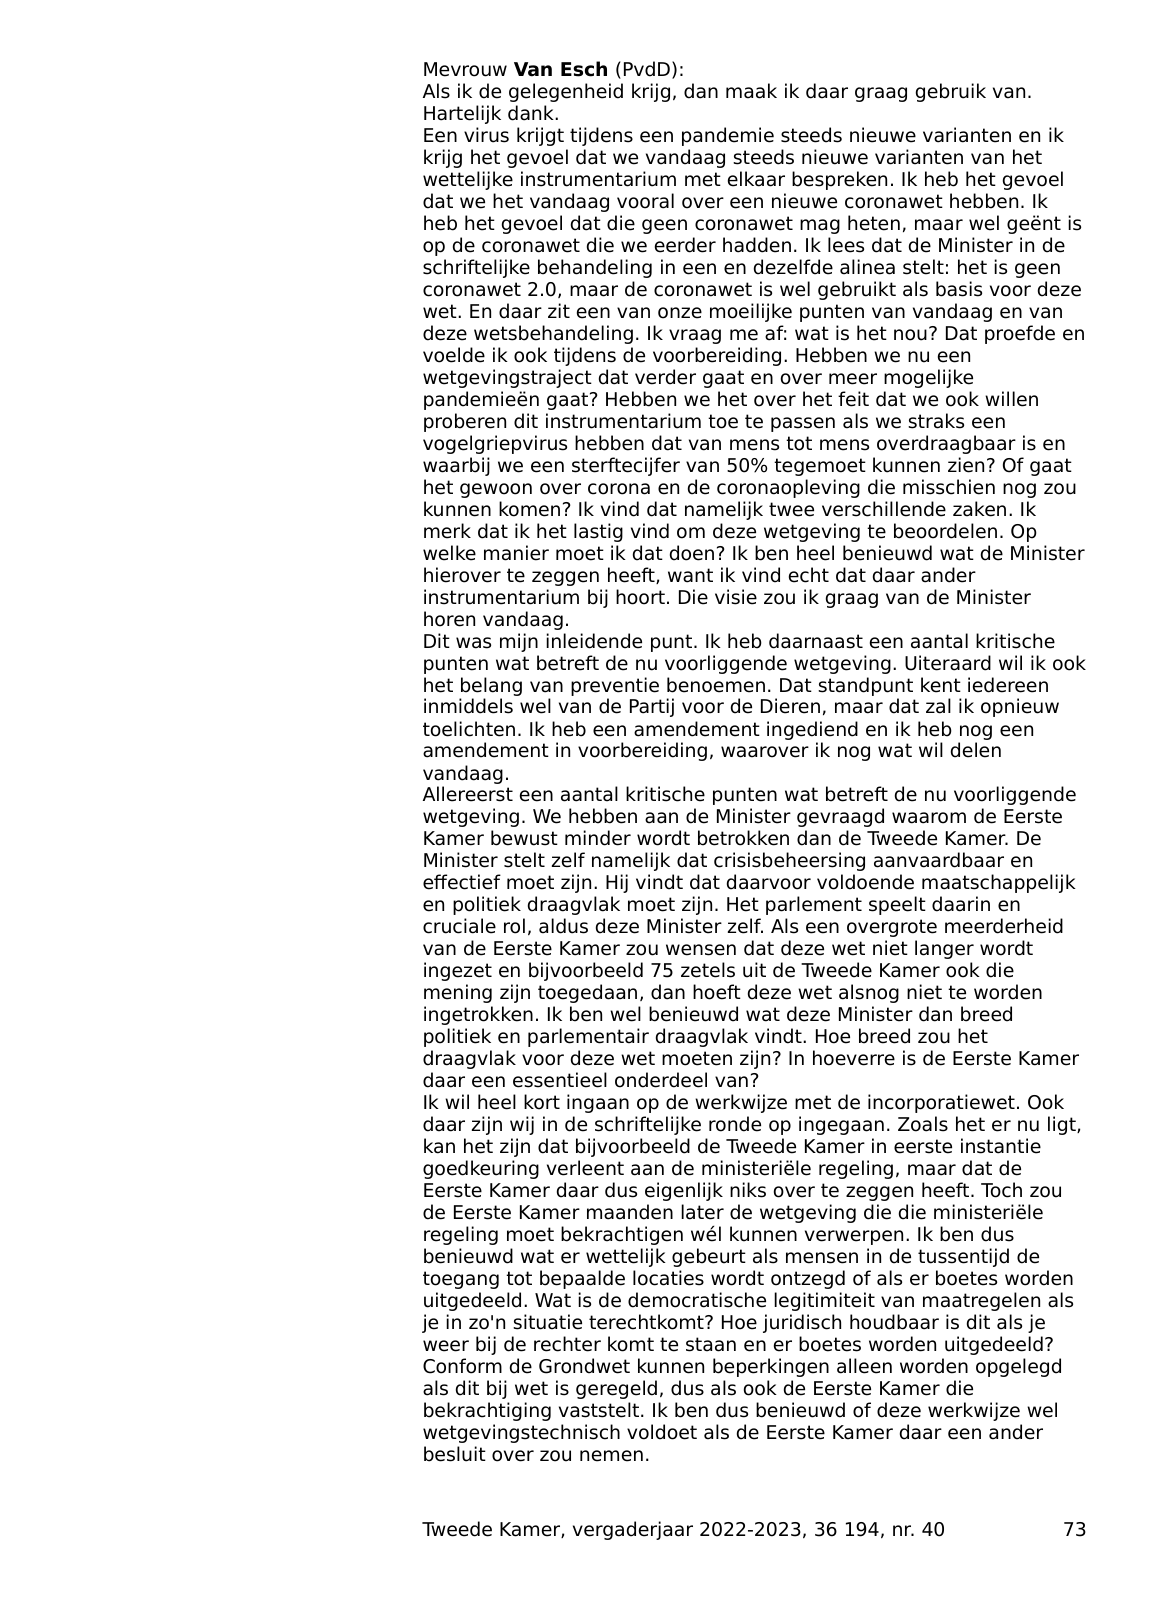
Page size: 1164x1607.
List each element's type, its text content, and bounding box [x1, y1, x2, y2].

text Als ik de gelegenheid krijg, dan maak ik daar graag gebruik van. Hartelijk dank. [422, 81, 1087, 125]
text Een virus krijgt tijdens een pandemie steeds nieuwe varianten en ik krijg het gevoel dat we vandaag steeds nieuwe varianten van het wettelijke instrumentarium met elkaar bespreken. Ik heb het gevoel dat we het vandaag vooral over een nieuwe coronawet hebben. Ik heb het gevoel dat die geen coronawet mag heten, maar wel geënt is op de coronawet die we eerder hadden. Ik lees dat de Minister in de schriftelijke behandeling in een en dezelfde alinea stelt: het is geen coronawet 2.0, maar de coronawet is wel gebruikt als basis voor deze wet. En daar zit een van onze moeilijke punten van vandaag en van deze wetsbehandeling. Ik vraag me af: wat is het nou? Dat proefde en voelde ik ook tijdens de voorbereiding. Hebben we nu een wetgevingstraject dat verder gaat en over meer mogelijke pandemieën gaat? Hebben we het over het feit dat we ook willen proberen dit instrumentarium toe te passen als we straks een vogelgriepvirus hebben dat van mens tot mens overdraagbaar is en waarbij we een sterftecijfer van 50% tegemoet kunnen zien? Of gaat het gewoon over corona en de coronaopleving die misschien nog zou kunnen komen? Ik vind dat namelijk twee verschillende zaken. Ik merk dat ik het lastig vind om deze wetgeving te beoordelen. Op welke manier moet ik dat doen? Ik ben heel benieuwd wat de Minister hierover te zeggen heeft, want ik vind echt dat daar ander instrumentarium bij hoort. Die visie zou ik graag van de Minister horen vandaag. [422, 125, 1087, 631]
text Dit was mijn inleidende punt. Ik heb daarnaast een aantal kritische punten wat betreft de nu voorliggende wetgeving. Uiteraard wil ik ook het belang van preventie benoemen. Dat standpunt kent iedereen inmiddels wel van de Partij voor de Dieren, maar dat zal ik opnieuw toelichten. Ik heb een amendement ingediend en ik heb nog een amendement in voorbereiding, waarover ik nog wat wil delen vandaag. [422, 631, 1087, 784]
text Ik wil heel kort ingaan op de werkwijze met de incorporatiewet. Ook daar zijn wij in de schriftelijke ronde op ingegaan. Zoals het er nu ligt, kan het zijn dat bijvoorbeeld de Tweede Kamer in eerste instantie goedkeuring verleent aan de ministeriële regeling, maar dat de Eerste Kamer daar dus eigenlijk niks over te zeggen heeft. Toch zou de Eerste Kamer maanden later de wetgeving die die ministeriële regeling moet bekrachtigen wél kunnen verwerpen. Ik ben dus benieuwd wat er wettelijk gebeurt als mensen in de tussentijd de toegang tot bepaalde locaties wordt ontzegd of als er boetes worden uitgedeeld. Wat is de democratische legitimiteit van maatregelen als je in zo'n situatie terechtkomt? Hoe juridisch houdbaar is dit als je weer bij de rechter komt te staan en er boetes worden uitgedeeld? Conform de Grondwet kunnen beperkingen alleen worden opgelegd als dit bij wet is geregeld, dus als ook de Eerste Kamer die bekrachtiging vaststelt. Ik ben dus benieuwd of deze werkwijze wel wetgevingstechnisch voldoet als de Eerste Kamer daar een ander besluit over zou nemen. [422, 1092, 1087, 1466]
text Mevrouw Van Esch (PvdD): [422, 59, 1087, 81]
text Allereerst een aantal kritische punten wat betreft de nu voorliggende wetgeving. We hebben aan de Minister gevraagd waarom de Eerste Kamer bewust minder wordt betrokken dan de Tweede Kamer. De Minister stelt zelf namelijk dat crisisbeheersing aanvaardbaar en effectief moet zijn. Hij vindt dat daarvoor voldoende maatschappelijk en politiek draagvlak moet zijn. Het parlement speelt daarin en cruciale rol, aldus deze Minister zelf. Als een overgrote meerderheid van de Eerste Kamer zou wensen dat deze wet niet langer wordt ingezet en bijvoorbeeld 75 zetels uit de Tweede Kamer ook die mening zijn toegedaan, dan hoeft deze wet alsnog niet te worden ingetrokken. Ik ben wel benieuwd wat deze Minister dan breed politiek en parlementair draagvlak vindt. Hoe breed zou het draagvlak voor deze wet moeten zijn? In hoeverre is de Eerste Kamer daar een essentieel onderdeel van? [422, 784, 1087, 1092]
